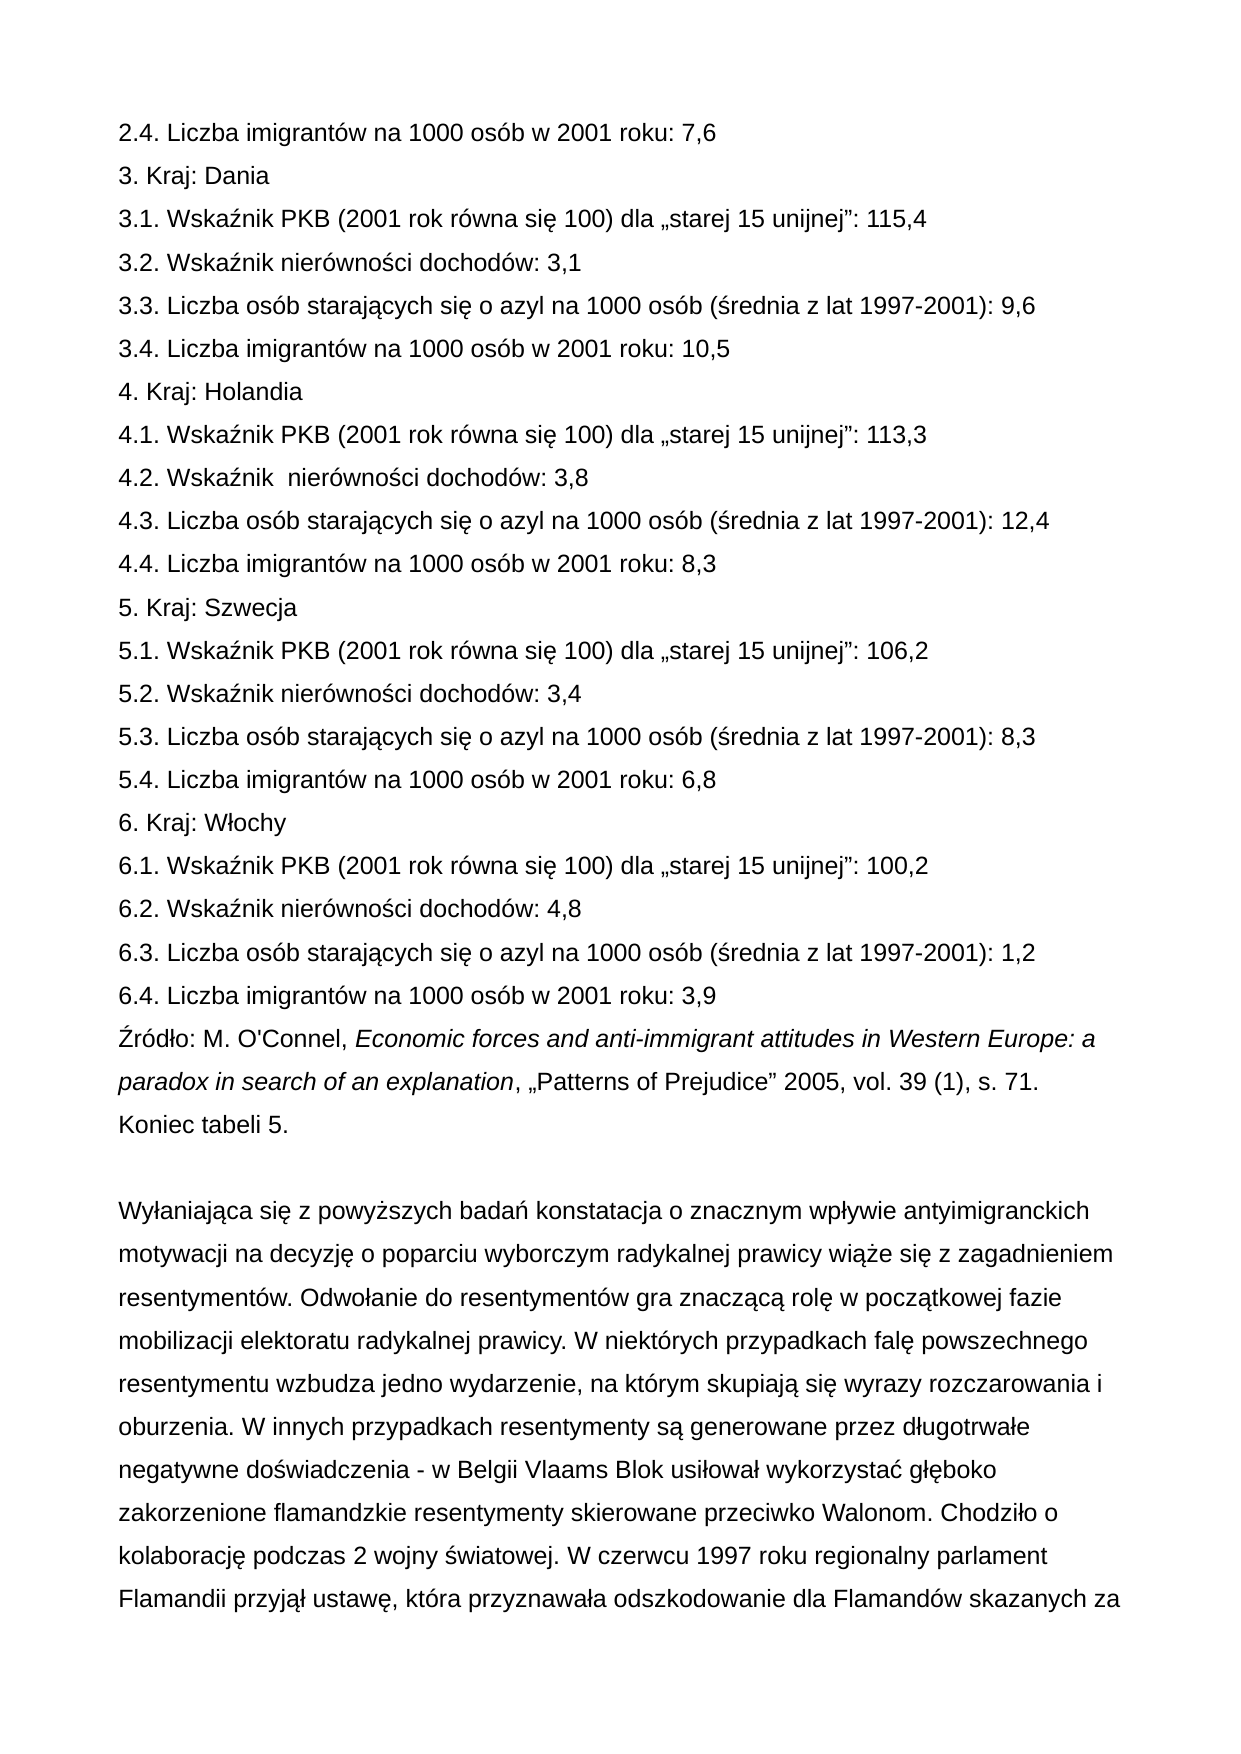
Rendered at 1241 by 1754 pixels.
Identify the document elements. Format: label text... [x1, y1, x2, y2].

text 5. Kraj: Szwecja [118, 592, 1122, 621]
text 3.4. Liczba imigrantów na 1000 osób w 2001 roku: 10,5 [118, 334, 1122, 362]
text 5.1. Wskaźnik PKB (2001 rok równa się 100) dla „starej 15 unijnej”: 106,2 [118, 636, 1122, 664]
text 3.3. Liczba osób starających się o azyl na 1000 osób (średnia z lat 1997-2001): 9,6 [118, 291, 1122, 319]
text 6.1. Wskaźnik PKB (2001 rok równa się 100) dla „starej 15 unijnej”: 100,2 [118, 851, 1122, 880]
text 6. Kraj: Włochy [118, 808, 1122, 837]
text 4.3. Liczba osób starających się o azyl na 1000 osób (średnia z lat 1997-2001): 12,4 [118, 506, 1122, 535]
text 5.3. Liczba osób starających się o azyl na 1000 osób (średnia z lat 1997-2001): 8,3 [118, 722, 1122, 751]
text 3.2. Wskaźnik nierówności dochodów: 3,1 [118, 247, 1122, 276]
text 4.4. Liczba imigrantów na 1000 osób w 2001 roku: 8,3 [118, 549, 1122, 578]
text 4. Kraj: Holandia [118, 377, 1122, 406]
text Wyłaniająca się z powyższych badań konstatacja o znacznym wpływie antyimigranckich motywacji na decyzję o poparciu wyborczym radykalnej prawicy wiąże się z zagadnieniem resentymentów. Odwołanie do resentymentów gra znaczącą rolę w początkowej fazie mobilizacji elektoratu radykalnej prawicy. W niektórych przypadkach falę powszechnego resentymentu wzbudza jedno wydarzenie, na którym skupiają się wyrazy rozczarowania i oburzenia. W innych przypadkach resentymenty są generowane przez długotrwałe negatywne doświadczenia - w Belgii Vlaams Blok usiłował wykorzystać głęboko zakorzenione flamandzkie resentymenty skierowane przeciwko Walonom. Chodziło o kolaborację podczas 2 wojny światowej. W czerwcu 1997 roku regionalny parlament Flamandii przyjął ustawę, która przyznawała odszkodowanie dla Flamandów skazanych za [118, 1196, 1122, 1613]
text 4.1. Wskaźnik PKB (2001 rok równa się 100) dla „starej 15 unijnej”: 113,3 [118, 420, 1122, 449]
text Koniec tabeli 5. [118, 1110, 1122, 1139]
text 3. Kraj: Dania [118, 161, 1122, 190]
text 6.4. Liczba imigrantów na 1000 osób w 2001 roku: 3,9 [118, 981, 1122, 1009]
text Źródło: M. O'Connel, Economic forces and anti-immigrant attitudes in Western Europe: a paradox in search of an explanation, „Patterns of Prejudice” 2005, vol. 39 (1), s. 71. [118, 1024, 1122, 1096]
text 5.2. Wskaźnik nierówności dochodów: 3,4 [118, 679, 1122, 707]
text 5.4. Liczba imigrantów na 1000 osób w 2001 roku: 6,8 [118, 765, 1122, 794]
text 6.2. Wskaźnik nierówności dochodów: 4,8 [118, 894, 1122, 923]
text 6.3. Liczba osób starających się o azyl na 1000 osób (średnia z lat 1997-2001): 1,2 [118, 937, 1122, 966]
text 3.1. Wskaźnik PKB (2001 rok równa się 100) dla „starej 15 unijnej”: 115,4 [118, 204, 1122, 233]
text 4.2. Wskaźnik nierówności dochodów: 3,8 [118, 463, 1122, 492]
text 2.4. Liczba imigrantów na 1000 osób w 2001 roku: 7,6 [118, 118, 1122, 147]
